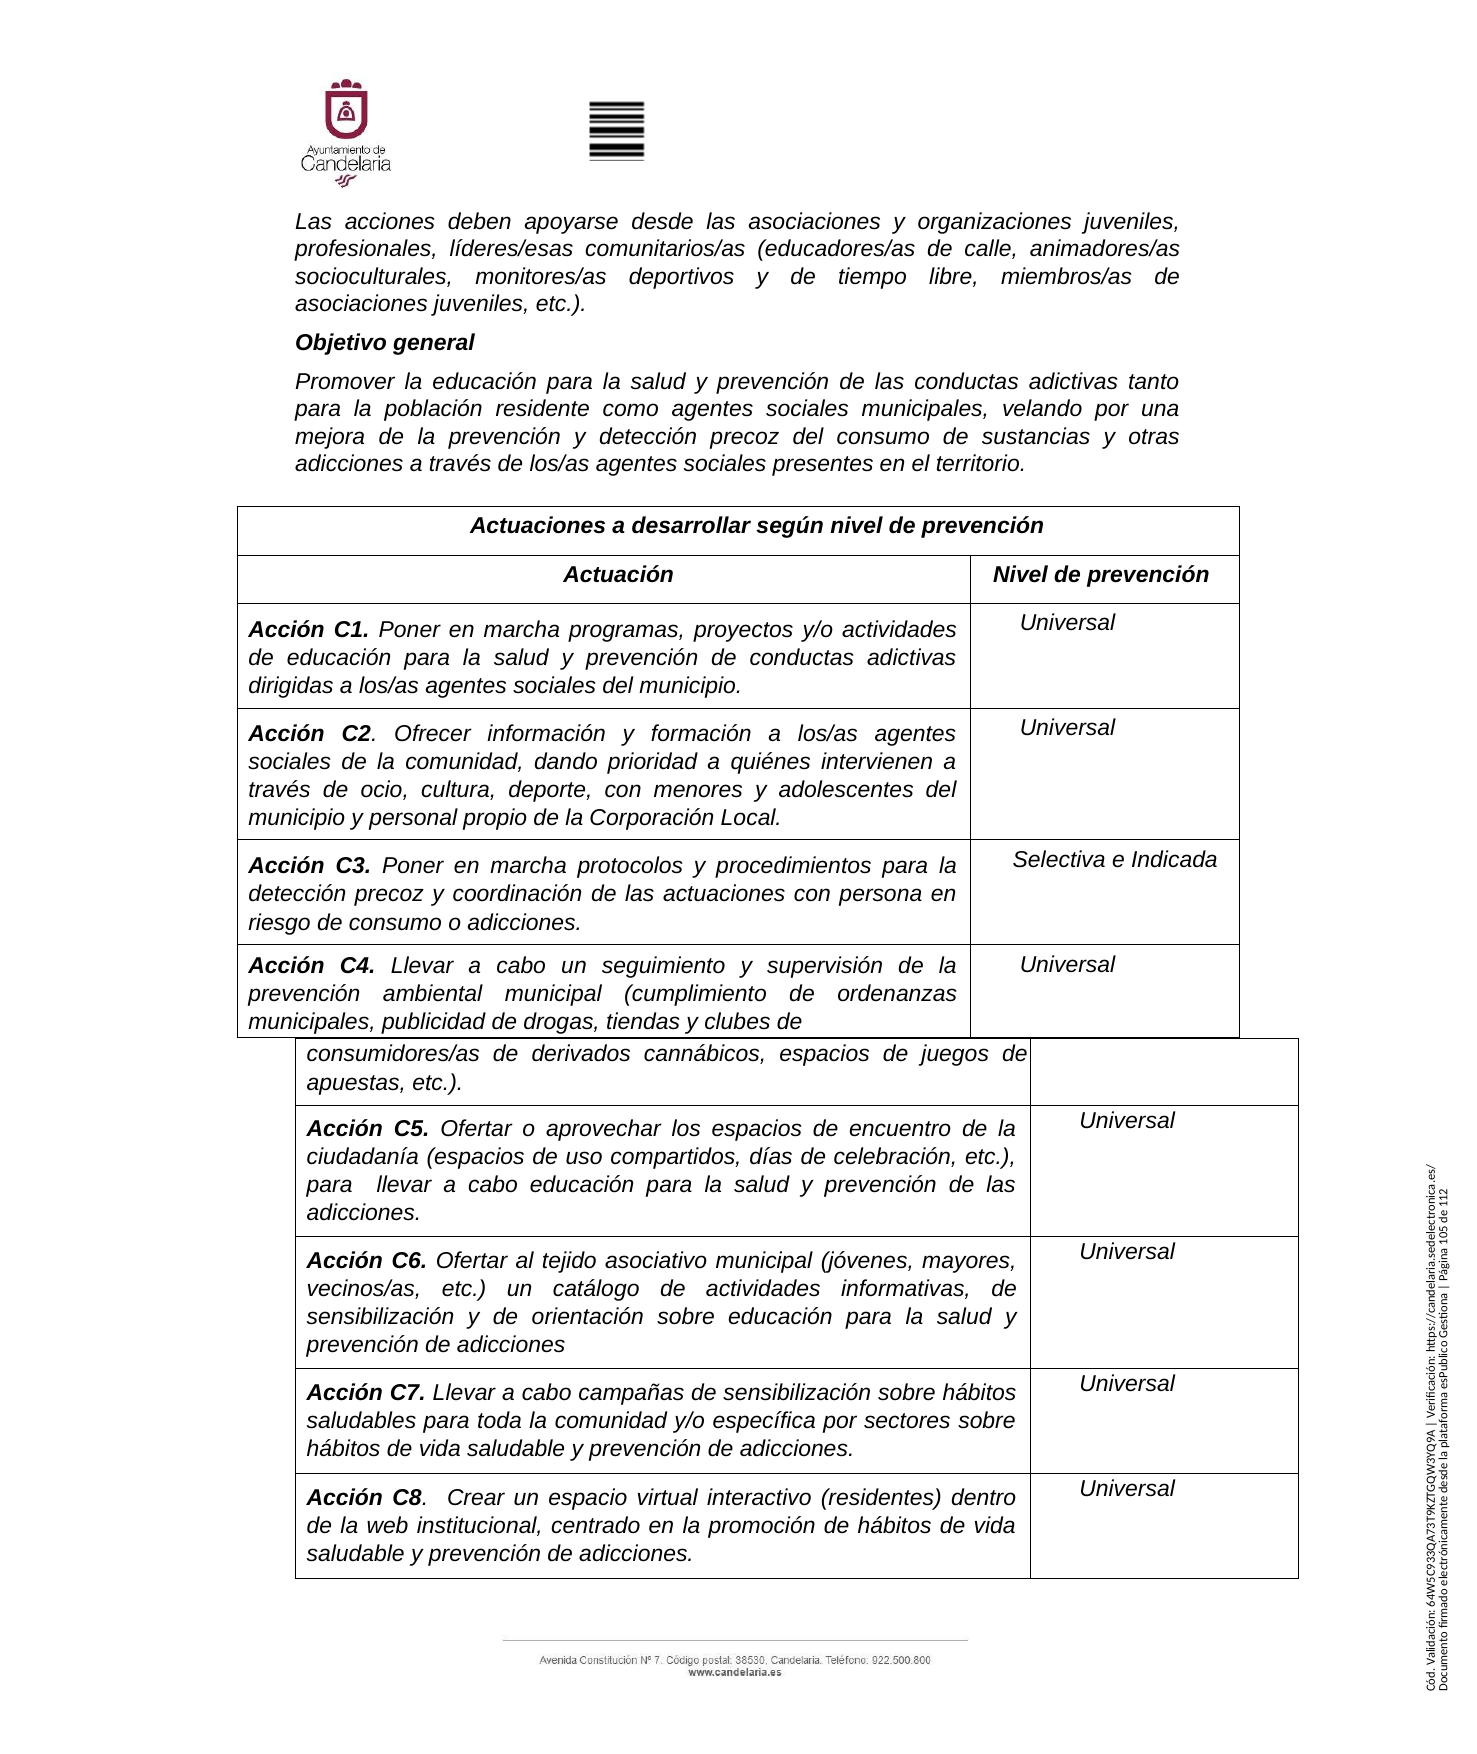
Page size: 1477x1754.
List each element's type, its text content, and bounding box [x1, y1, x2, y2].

table_cell Universal [971, 945, 1239, 1037]
table_header Actuaciones a desarrollar según nivel de prevención [238, 507, 1239, 554]
table_cell Selectiva e Indicada [971, 840, 1239, 944]
table_cell Acción C1. Poner en marcha programas, proyectos y/o actividades de educación para la salud y prevención de conductas adictivas dirigidas a los/as agentes sociales del municipio. [238, 604, 970, 708]
table_cell Acción C3. Poner en marcha protocolos y procedimientos para la detección precoz y coordinación de las actuaciones con persona en riesgo de consumo o adicciones. [238, 840, 970, 944]
table_cell Universal [971, 709, 1239, 839]
text Objetivo general [295, 329, 1183, 356]
table_cell Acción C4. Llevar a cabo un seguimiento y supervisión de la prevención ambiental municipal (cumplimiento de ordenanzas municipales, publicidad de drogas, tiendas y clubes de [238, 945, 970, 1037]
table_header [1031, 1039, 1298, 1104]
table_cell Acción C6. Ofertar al tejido asociativo municipal (jóvenes, mayores, vecinos/as, etc.) un catálogo de actividades informativas, de sensibilización y de orientación sobre educación para la salud y prevención de adicciones [296, 1237, 1030, 1367]
table_cell Universal [971, 604, 1239, 708]
table_header consumidores/as de derivados cannábicos, espacios de juegos de apuestas, etc.). [296, 1039, 1030, 1104]
table_cell Acción C2. Ofrecer información y formación a los/as agentes sociales de la comunidad, dando prioridad a quiénes intervienen a través de ocio, cultura, deporte, con menores y adolescentes del municipio y personal propio de la Corporación Local. [238, 709, 970, 839]
table_cell Universal [1031, 1106, 1298, 1236]
table_cell Acción C7. Llevar a cabo campañas de sensibilización sobre hábitos saludables para toda la comunidad y/o específica por sectores sobre hábitos de vida saludable y prevención de adicciones. [296, 1369, 1030, 1472]
table_cell Nivel de prevención [971, 556, 1239, 603]
table_cell Universal [1031, 1237, 1298, 1367]
table_cell Actuación [238, 556, 970, 603]
text Las acciones deben apoyarse desde las asociaciones y organizaciones juveniles, profesionales, líderes/esas comunitarios/as (educadores/as de calle, animadores/as socioculturales, monitores/as deportivos y de tiempo libre, miembros/as de asociaciones juveniles, etc.). [295, 208, 1182, 317]
table_cell Universal [1031, 1474, 1298, 1578]
table_cell Universal [1031, 1369, 1298, 1472]
table_cell Acción C5. Ofertar o aprovechar los espacios de encuentro de la ciudadanía (espacios de uso compartidos, días de celebración, etc.), para llevar a cabo educación para la salud y prevención de las adicciones. [296, 1106, 1030, 1236]
text Promover la educación para la salud y prevención de las conductas adictivas tanto para la población residente como agentes sociales municipales, velando por una mejora de la prevención y detección precoz del consumo de sustancias y otras adicciones a través de los/as agentes sociales presentes en el territorio. [295, 368, 1182, 477]
table_cell Acción C8. Crear un espacio virtual interactivo (residentes) dentro de la web institucional, centrado en la promoción de hábitos de vida saludable y prevención de adicciones. [296, 1474, 1030, 1578]
